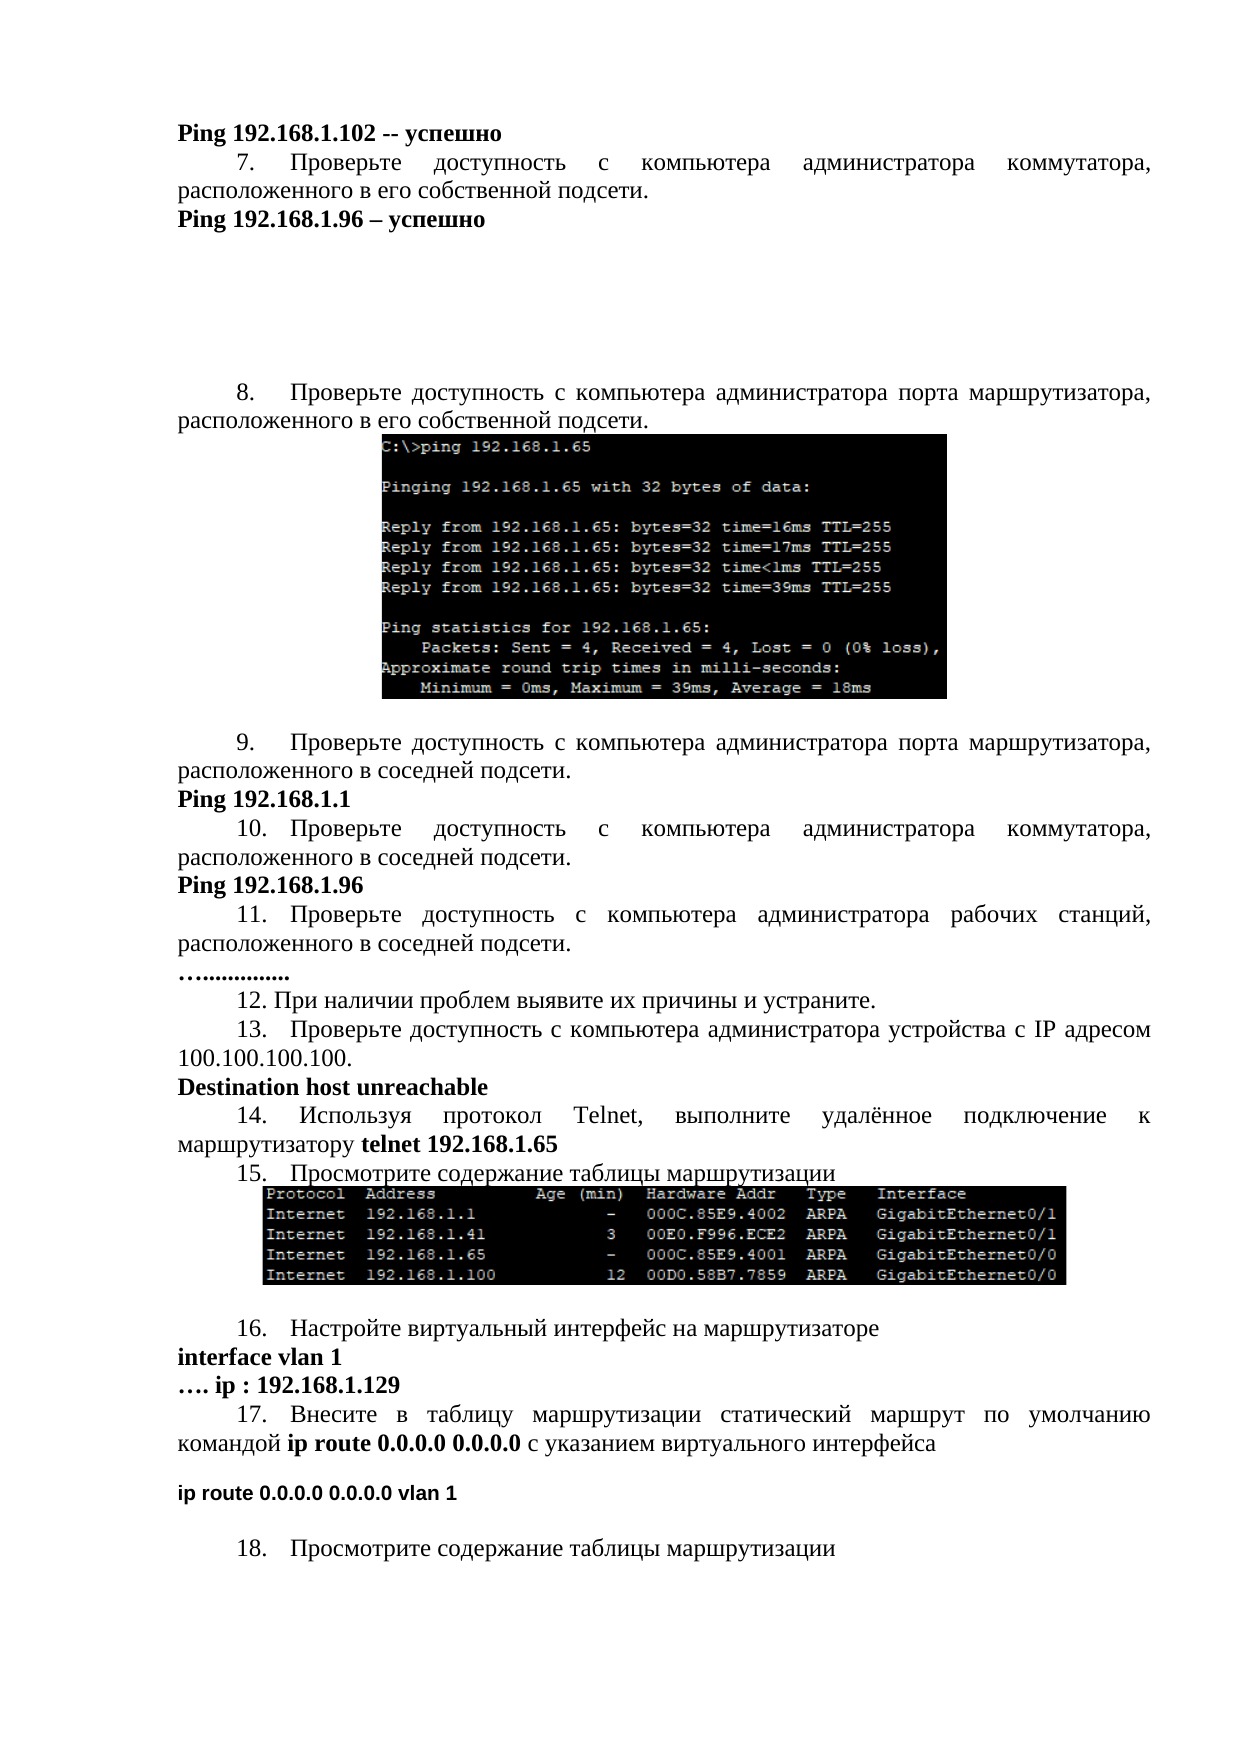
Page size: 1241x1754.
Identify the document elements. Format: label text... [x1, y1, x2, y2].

list Внесите в таблицу маршрутизации статический маршрут по умолчанию командой ip route 0.0.0.0 0.0.0.0 с указанием виртуального интерфейса [177, 1399, 1152, 1457]
picture [262, 1186, 1067, 1285]
list Просмотрите содержание таблицы маршрутизации [177, 1533, 1152, 1562]
list Настройте виртуальный интерфейс на маршрутизаторе [177, 1313, 1152, 1342]
list Проверьте доступность с компьютера администратора порта маршрутизатора, расположенного в его собственной подсети. [177, 377, 1152, 434]
list Ping 192.168.1.102 -- успешно [177, 118, 1152, 147]
picture [381, 434, 947, 699]
list ip route 0.0.0.0 0.0.0.0 vlan 1 [177, 1481, 1152, 1505]
list Destination host unreachable [177, 1072, 1152, 1101]
list Проверьте доступность с компьютера администратора коммутатора, расположенного в его собственной подсети. [177, 147, 1152, 204]
list interface vlan 1 [177, 1342, 1152, 1371]
text 12. При наличии проблем выявите их причины и устраните. [177, 986, 1152, 1014]
list Проверьте доступность с компьютера администратора рабочих станций, расположенного в соседней подсети. [177, 899, 1152, 957]
list Проверьте доступность с компьютера администратора устройства с IP адресом 100.100.100.100. [177, 1014, 1152, 1072]
list …. ip : 192.168.1.129 [177, 1371, 1152, 1399]
list Ping 192.168.1.96 [177, 871, 1152, 899]
list Ping 192.168.1.1 [177, 784, 1152, 813]
list ….............. [177, 957, 1152, 986]
list Просмотрите содержание таблицы маршрутизации [177, 1158, 1152, 1187]
text 14. Используя протокол Telnet, выполните удалённое подключение к маршрутизатору telnet 192.168.1.65 [177, 1101, 1152, 1158]
list Ping 192.168.1.96 – успешно [177, 204, 1152, 233]
list Проверьте доступность с компьютера администратора порта маршрутизатора, расположенного в соседней подсети. [177, 727, 1152, 784]
list Проверьте доступность с компьютера администратора коммутатора, расположенного в соседней подсети. [177, 813, 1152, 871]
